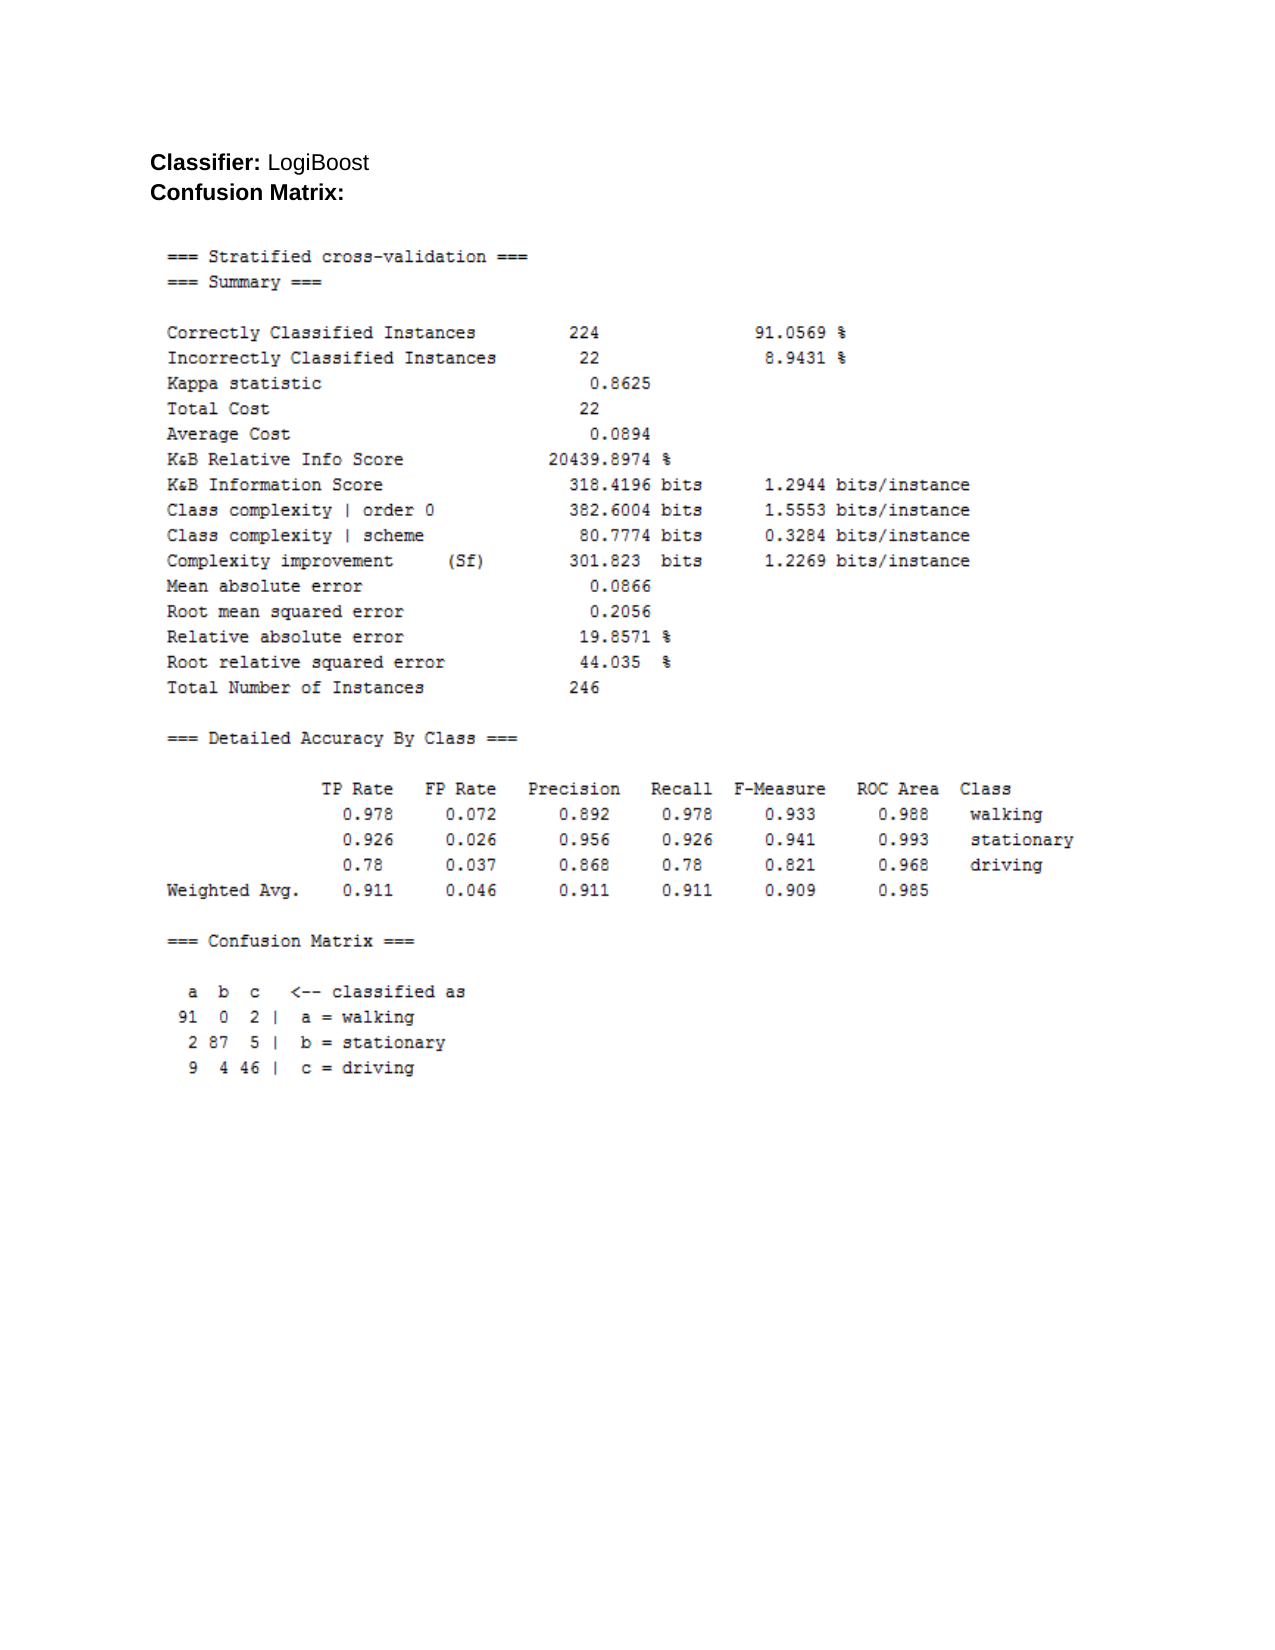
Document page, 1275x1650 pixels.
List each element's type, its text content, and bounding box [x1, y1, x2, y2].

picture [160, 249, 1084, 1093]
text Confusion Matrix: [150, 179, 1125, 205]
text Classifier: LogiBoost [150, 150, 1125, 176]
